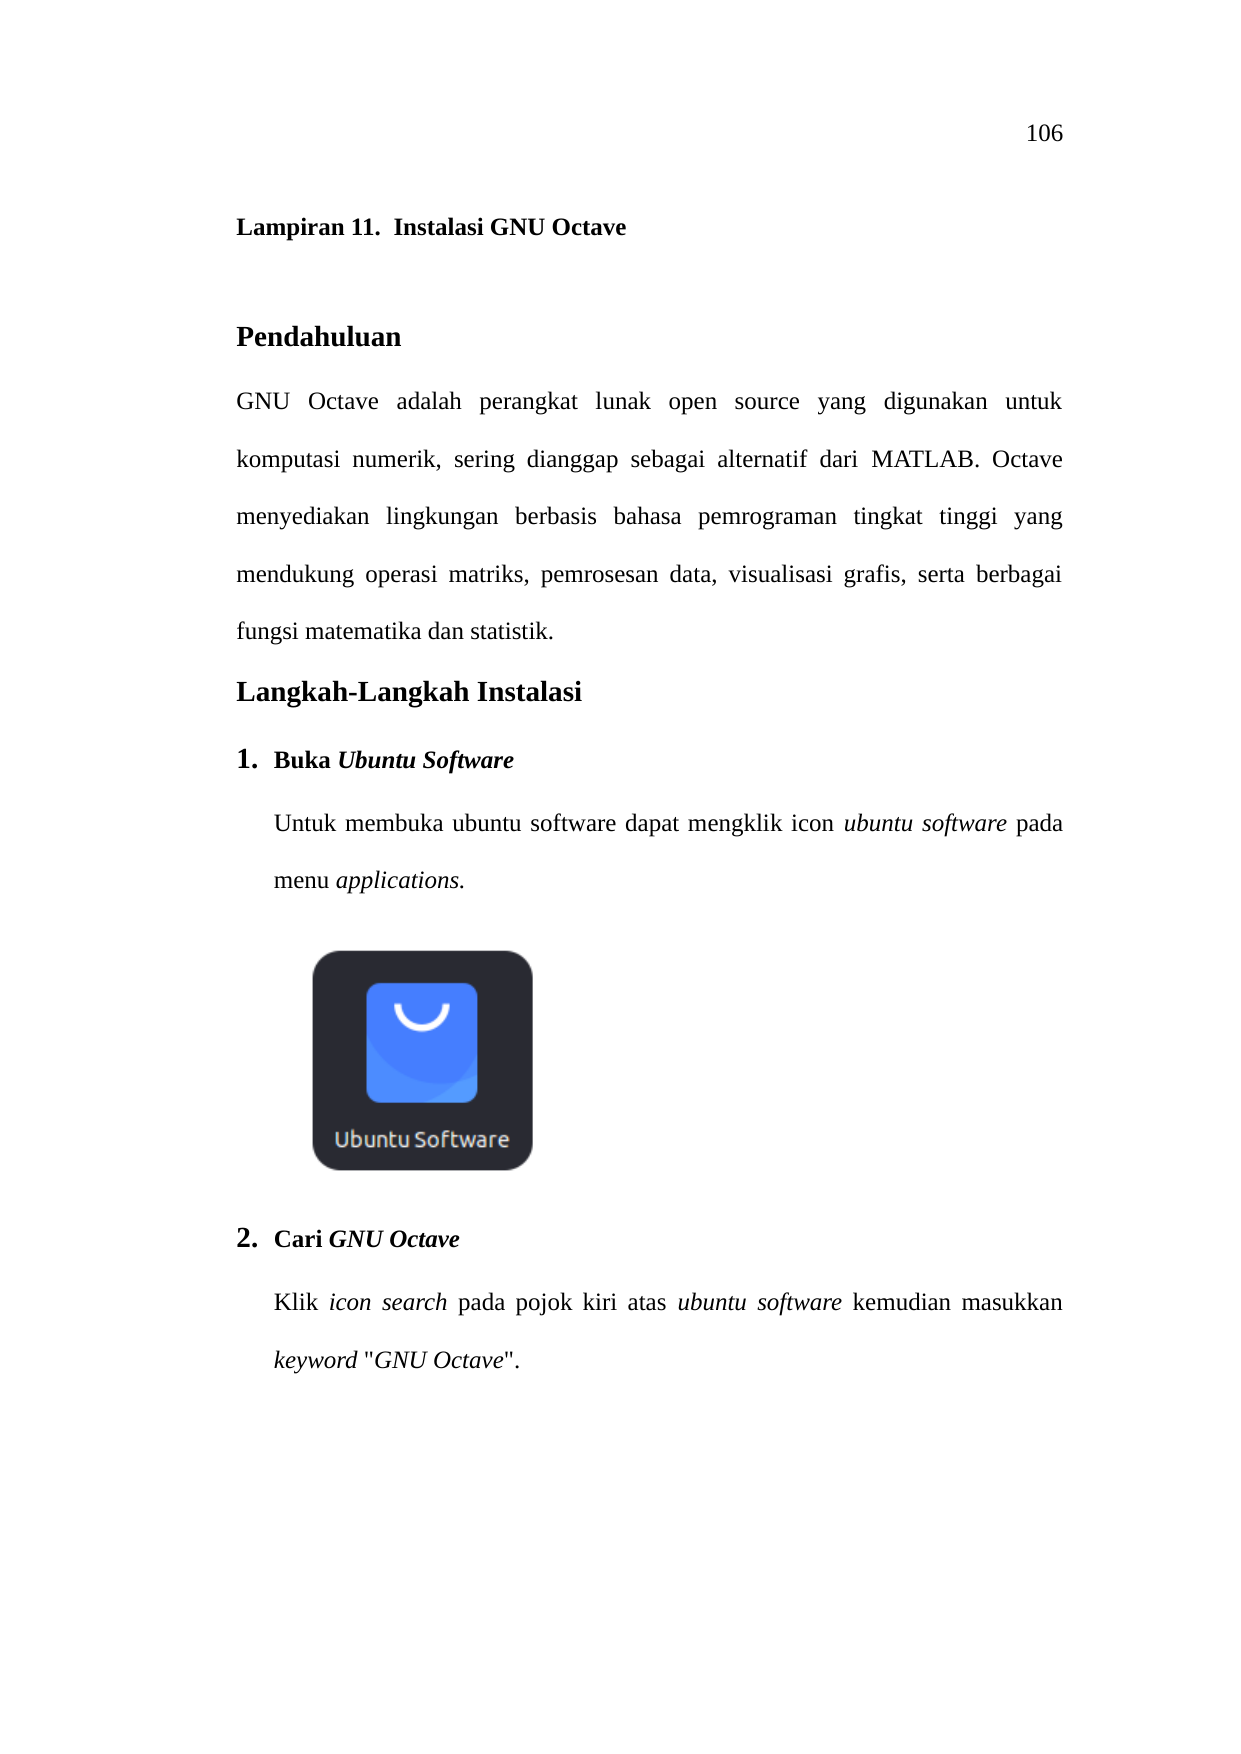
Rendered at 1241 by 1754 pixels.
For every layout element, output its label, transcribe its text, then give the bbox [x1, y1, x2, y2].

list Cari GNU Octave [236, 1220, 1063, 1254]
list Buka Ubuntu Software [236, 741, 1063, 774]
list Klik icon search pada pojok kiri atas ubuntu software kemudian masukkan keyword "GNU Octave". [236, 1287, 1063, 1374]
picture [276, 925, 573, 1189]
subtitle Instalasi GNU Octave [236, 212, 1063, 241]
text Langkah-Langkah Instalasi [236, 674, 1063, 707]
list Untuk membuka ubuntu software dapat mengklik icon ubuntu software pada menu applications. [236, 808, 1063, 894]
text GNU Octave adalah perangkat lunak open source yang digunakan untuk komputasi numerik, sering dianggap sebagai alternatif dari MATLAB. Octave menyediakan lingkungan berbasis­ bahasa pemrograman tingkat tinggi yang mendukung operasi matriks, pemrosesan data, visualisasi grafis, serta berbagai fungsi matematika dan statistik. [236, 386, 1063, 645]
text Pendahuluan [236, 319, 1063, 353]
